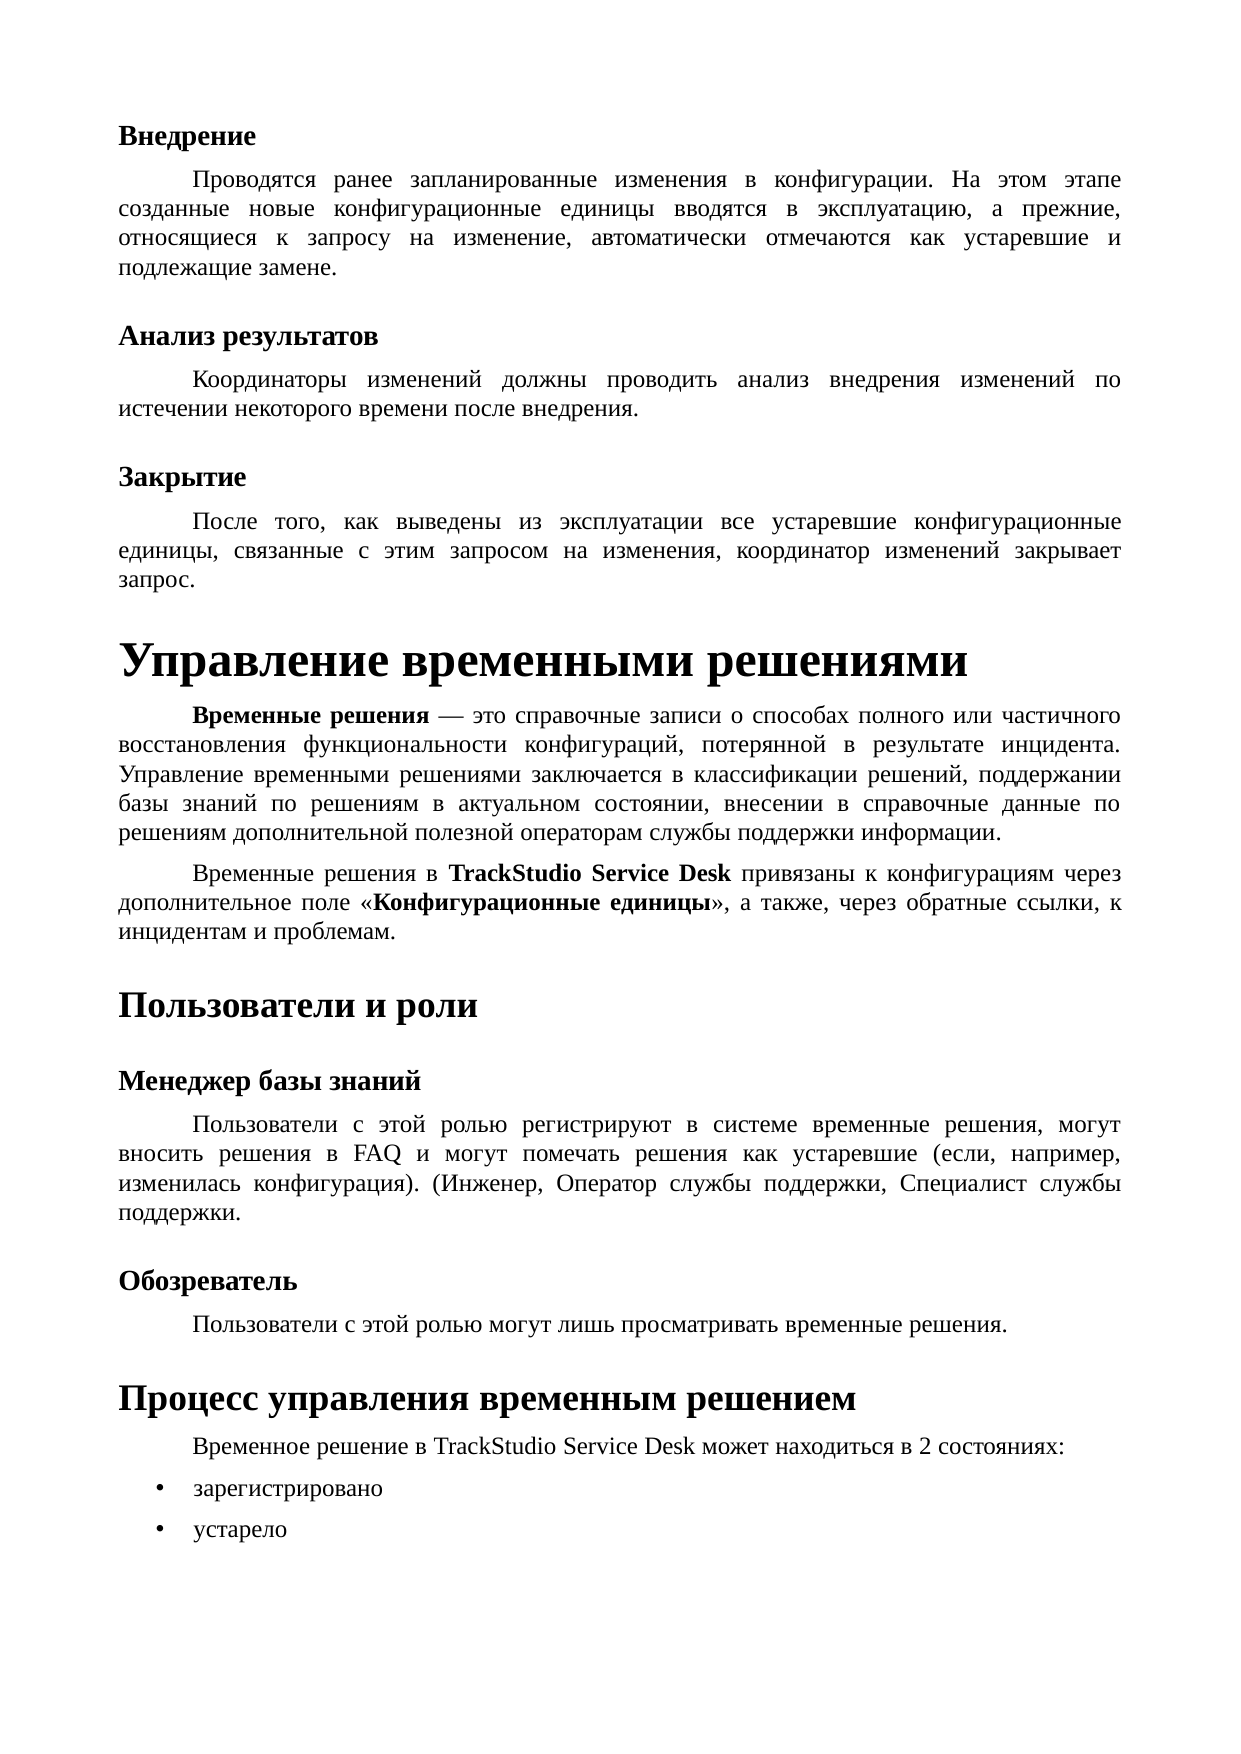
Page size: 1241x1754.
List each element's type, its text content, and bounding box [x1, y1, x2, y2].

text Временное решение в TrackStudio Service Desk может находиться в 2 состояниях: [118, 1431, 1122, 1460]
text Пользователи с этой ролью регистрируют в системе временные решения, могут вносить решения в FAQ и могут помечать решения как устаревшие (если, например, изменилась конфигурация). (Инженер, Оператор службы поддержки, Специалист службы поддержки. [118, 1109, 1122, 1226]
text Временные решения в TrackStudio Service Desk привязаны к конфигурациям через дополнительное поле «Конфигурационные единицы», а также, через обратные ссылки, к инцидентам и проблемам. [118, 858, 1122, 945]
subtitle Управление временными решениями [118, 630, 1122, 688]
text После того, как выведены из эксплуатации все устаревшие конфигурационные единицы, связанные с этим запросом на изменения, координатор изменений закрывает запрос. [118, 506, 1122, 593]
subtitle Обозреватель [118, 1263, 1122, 1297]
subtitle Закрытие [118, 459, 1122, 493]
text Пользователи с этой ролью могут лишь просматривать временные решения. [118, 1309, 1122, 1338]
subtitle Анализ результатов [118, 318, 1122, 351]
subtitle Менеджер базы знаний [118, 1063, 1122, 1097]
list зарегистрировано [156, 1473, 1122, 1502]
list устарело [156, 1514, 1122, 1543]
text Проводятся ранее запланированные изменения в конфигурации. На этом этапе созданные новые конфигурационные единицы вводятся в эксплуатацию, а прежние, относящиеся к запросу на изменение, автоматически отмечаются как устаревшие и подлежащие замене. [118, 164, 1122, 280]
subtitle Внедрение [118, 118, 1122, 152]
text Временные решения — это справочные записи о способах полного или частичного восстановления функциональности конфигураций, потерянной в результате инцидента. Управление временными решениями заключается в классификации решений, поддержании базы знаний по решениям в актуальном состоянии, внесении в справочные данные по решениям дополнительной полезной операторам службы поддержки информации. [118, 700, 1122, 846]
subtitle Пользователи и роли [118, 983, 1122, 1026]
subtitle Процесс управления временным решением [118, 1376, 1122, 1418]
text Координаторы изменений должны проводить анализ внедрения изменений по истечении некоторого времени после внедрения. [118, 364, 1122, 422]
